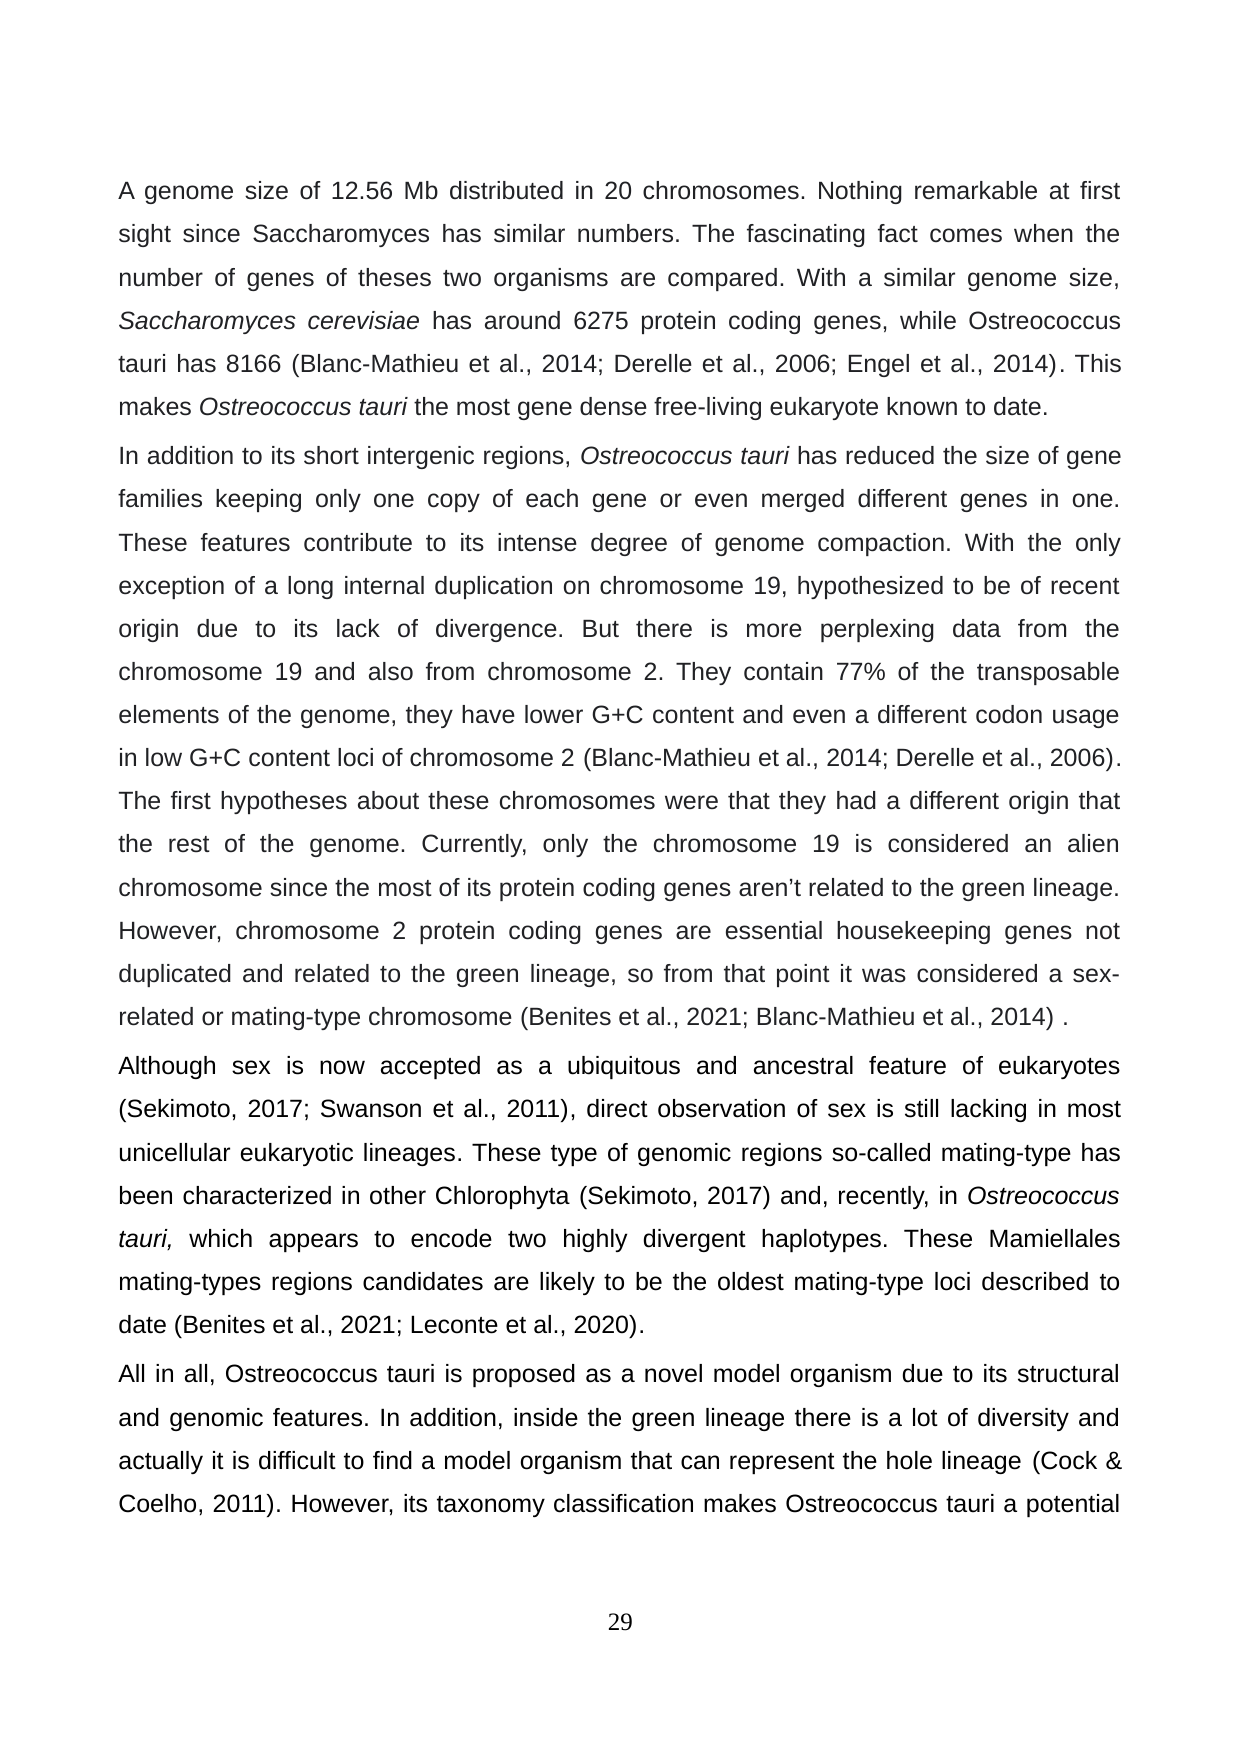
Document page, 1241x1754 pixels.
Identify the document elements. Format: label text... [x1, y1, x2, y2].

text In addition to its short intergenic regions, Ostreococcus tauri has reduced the size of gene families keeping only one copy of each gene or even merged different genes in one. These features contribute to its intense degree of genome compaction. With the only exception of a long internal duplication on chromosome 19, hypothesized to be of recent origin due to its lack of divergence. But there is more perplexing data from the chromosome 19 and also from chromosome 2. They contain 77% of the transposable elements of the genome, they have lower G+C content and even a different codon usage in low G+C content loci of chromosome 2 (Blanc-Mathieu et al., 2014; Derelle et al., 2006)⁠. The first hypotheses about these chromosomes were that they had a different origin that the rest of the genome. Currently, only the chromosome 19 is considered an alien chromosome since the most of its protein coding genes aren’t related to the green lineage. However, chromosome 2 protein coding genes are essential housekeeping genes not duplicated and related to the green lineage, so from that point it was considered a sex-related or mating-type chromosome (Benites et al., 2021; Blanc-Mathieu et al., 2014)⁠ . [118, 441, 1122, 1031]
text A genome size of 12.56 Mb distributed in 20 chromosomes. Nothing remarkable at first sight since Saccharomyces has similar numbers. The fascinating fact comes when the number of genes of theses two organisms are compared. With a similar genome size, Saccharomyces cerevisiae has around 6275 protein coding genes, while Ostreococcus tauri has 8166 (Blanc-Mathieu et al., 2014; Derelle et al., 2006; Engel et al., 2014)⁠. This makes Ostreococcus tauri the most gene dense free-living eukaryote known to date. [118, 176, 1122, 421]
text Although sex is now accepted as a ubiquitous and ancestral feature of eukaryotes (Sekimoto, 2017; Swanson et al., 2011)⁠, direct observation of sex is still lacking in most unicellular eukaryotic lineages. These type of genomic regions so-called mating-type has been characterized in other Chlorophyta (Sekimoto, 2017)⁠ and, recently, in Ostreococcus tauri, which appears to encode two highly divergent haplotypes. These Mamiellales mating-types regions candidates are likely to be the oldest mating-type loci described to date (Benites et al., 2021; Leconte et al., 2020)⁠. [118, 1051, 1122, 1339]
text All in all, Ostreococcus tauri is proposed as a novel model organism due to its structural and genomic features. In addition, inside the green lineage there is a lot of diversity and actually it is difficult to find a model organism that can represent the hole lineage (Cock & Coelho, 2011)⁠. However, its taxonomy classification makes Ostreococcus tauri a potential [118, 1359, 1122, 1518]
